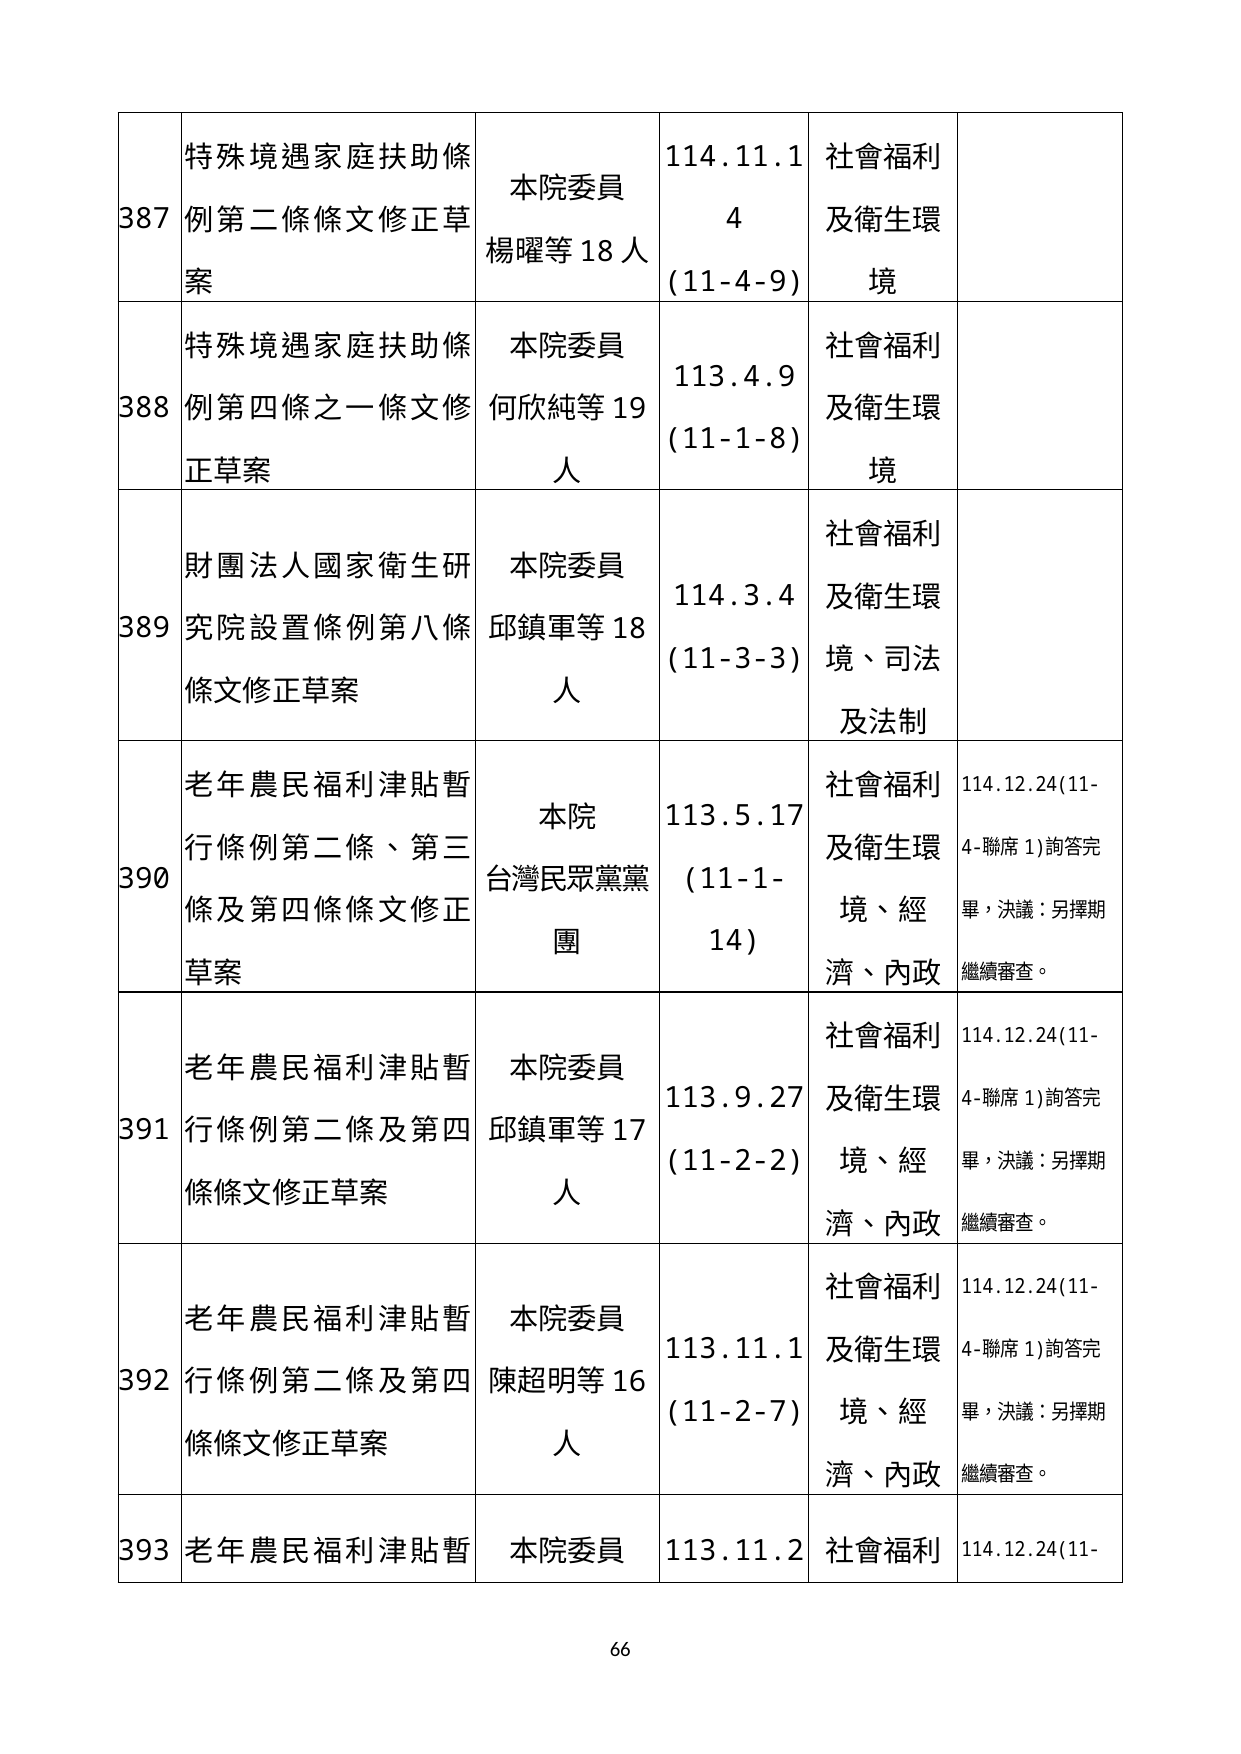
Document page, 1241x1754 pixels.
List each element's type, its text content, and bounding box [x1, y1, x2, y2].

table_cell 特殊境遇家庭扶助條例第二條條文修正草案 [182, 113, 475, 301]
table_cell 老年農民福利津貼暫行條例第二條及第四條條文修正草案 [182, 1244, 475, 1493]
table_cell [119, 1244, 181, 1493]
table_cell 社會福利及衛生環境、經濟、內政 [809, 993, 957, 1242]
table_cell 113.11.2 [660, 1495, 808, 1582]
table_cell 本院委員 楊曜等18人 [476, 113, 659, 301]
table_cell 本院委員 何欣純等19人 [476, 302, 659, 489]
table_cell 114.12.24(11-4-聯席1)詢答完畢，決議：另擇期繼續審查。 [958, 741, 1122, 991]
table_cell [119, 741, 181, 991]
table_cell 社會福利 [809, 1495, 957, 1582]
table_cell 社會福利及衛生環境 [809, 302, 957, 489]
table_cell 113.5.17 (11-1-14) [660, 741, 808, 991]
table_cell 本院委員 邱鎮軍等17人 [476, 993, 659, 1242]
table_cell [119, 1495, 181, 1582]
table_cell 老年農民福利津貼暫行條例第二條及第四條條文修正草案 [182, 993, 475, 1242]
table_cell [958, 302, 1122, 489]
table_cell 本院委員 陳超明等16人 [476, 1244, 659, 1493]
table_cell 113.11.1 (11-2-7) [660, 1244, 808, 1493]
table_cell 113.4.9 (11-1-8) [660, 302, 808, 489]
table_cell 114.12.24(11- [958, 1495, 1122, 1582]
table_cell 114.11.14 (11-4-9) [660, 113, 808, 301]
table_cell 老年農民福利津貼暫行條例第二條、第三條及第四條條文修正草案 [182, 741, 475, 991]
table_cell 本院委員 邱鎮軍等18人 [476, 490, 659, 740]
table_cell 114.12.24(11-4-聯席1)詢答完畢，決議：另擇期繼續審查。 [958, 993, 1122, 1242]
table_cell [119, 993, 181, 1242]
table_cell [119, 113, 181, 301]
table_cell 財團法人國家衛生研究院設置條例第八條條文修正草案 [182, 490, 475, 740]
table_cell 社會福利及衛生環境、司法及法制 [809, 490, 957, 740]
table_cell 本院 台灣民眾黨黨團 [476, 741, 659, 991]
table_cell 社會福利及衛生環境、經濟、內政 [809, 741, 957, 991]
table_cell 113.9.27 (11-2-2) [660, 993, 808, 1242]
table_cell 114.12.24(11-4-聯席1)詢答完畢，決議：另擇期繼續審查。 [958, 1244, 1122, 1493]
table_cell [119, 302, 181, 489]
table_cell 特殊境遇家庭扶助條例第四條之一條文修正草案 [182, 302, 475, 489]
table_cell [958, 113, 1122, 301]
table_cell 114.3.4 (11-3-3) [660, 490, 808, 740]
table_cell 本院委員 [476, 1495, 659, 1582]
table_cell [119, 490, 181, 740]
table_cell 社會福利及衛生環境 [809, 113, 957, 301]
table_cell 社會福利及衛生環境、經濟、內政 [809, 1244, 957, 1493]
table_cell 老年農民福利津貼暫 [182, 1495, 475, 1582]
table_cell [958, 490, 1122, 740]
